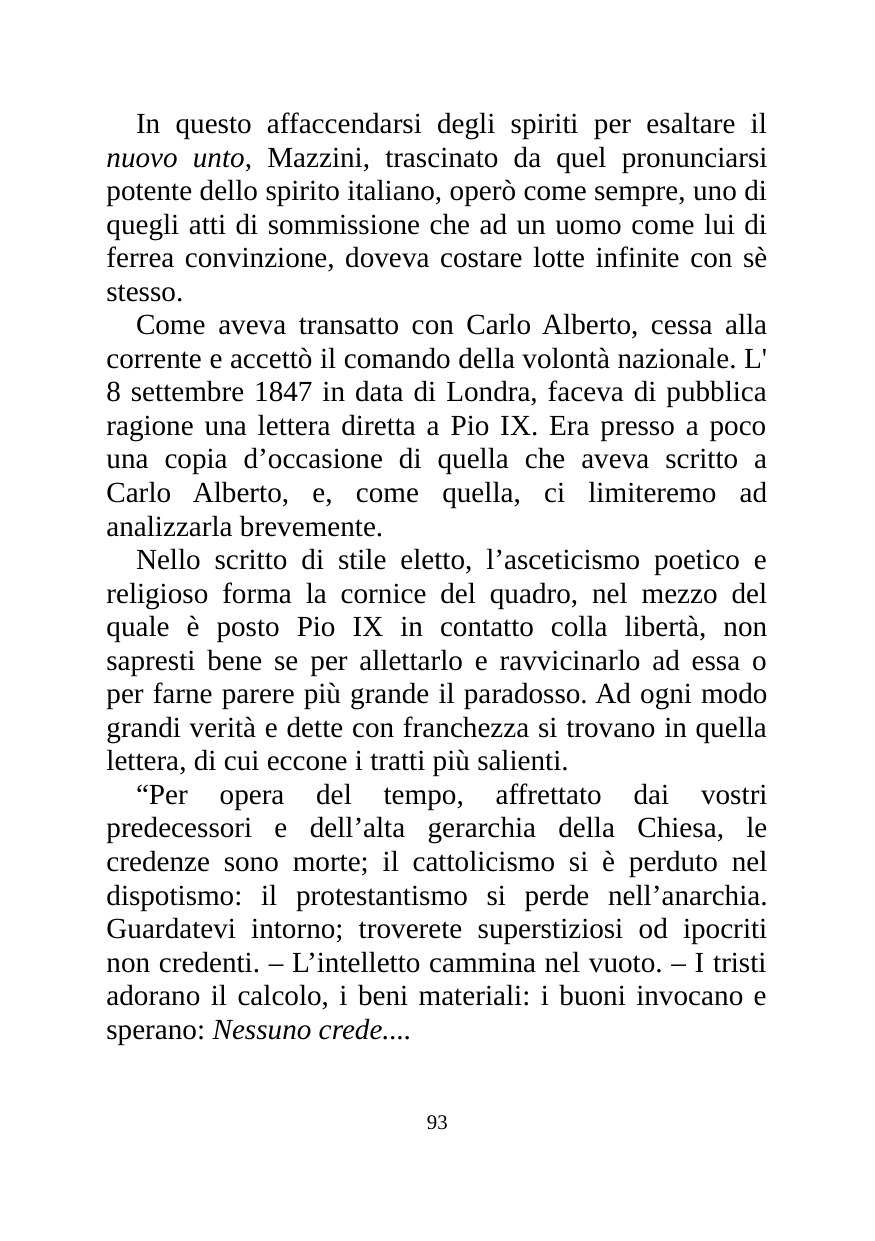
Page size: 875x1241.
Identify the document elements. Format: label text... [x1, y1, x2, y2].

text Come aveva transatto con Carlo Alberto, cessa alla corrente e accettò il comando della volontà nazionale. L' 8 settembre 1847 in data di Londra, faceva di pubblica ragione una lettera diretta a Pio IX. Era presso a poco una copia d’occasione di quella che aveva scritto a Carlo Alberto, e, come quella, ci limiteremo ad analizzarla brevemente. [106, 307, 768, 542]
text “Per opera del tempo, affrettato dai vostri predecessori e dell’alta gerarchia della Chiesa, le credenze sono morte; il cattolicismo si è perduto nel dispotismo: il protestantismo si perde nell’anarchia. Guardatevi intorno; troverete superstiziosi od ipocriti non credenti. – L’intelletto cammina nel vuoto. – I tristi adorano il calcolo, i beni materiali: i buoni invocano e sperano: Nessuno crede.... [106, 777, 768, 1045]
text Nello scritto di stile eletto, l’asceticismo poetico e religioso forma la cornice del quadro, nel mezzo del quale è posto Pio IX in contatto colla libertà, non sapresti bene se per allettarlo e ravvicinarlo ad essa o per farne parere più grande il paradosso. Ad ogni modo grandi verità e dette con franchezza si trovano in quella lettera, di cui eccone i tratti più salienti. [106, 542, 768, 777]
text In questo affaccendarsi degli spiriti per esaltare il nuovo unto, Mazzini, trascinato da quel pronunciarsi potente dello spirito italiano, operò come sempre, uno di quegli atti di sommissione che ad un uomo come lui di ferrea convinzione, doveva costare lotte infinite con sè stesso. [106, 106, 768, 307]
